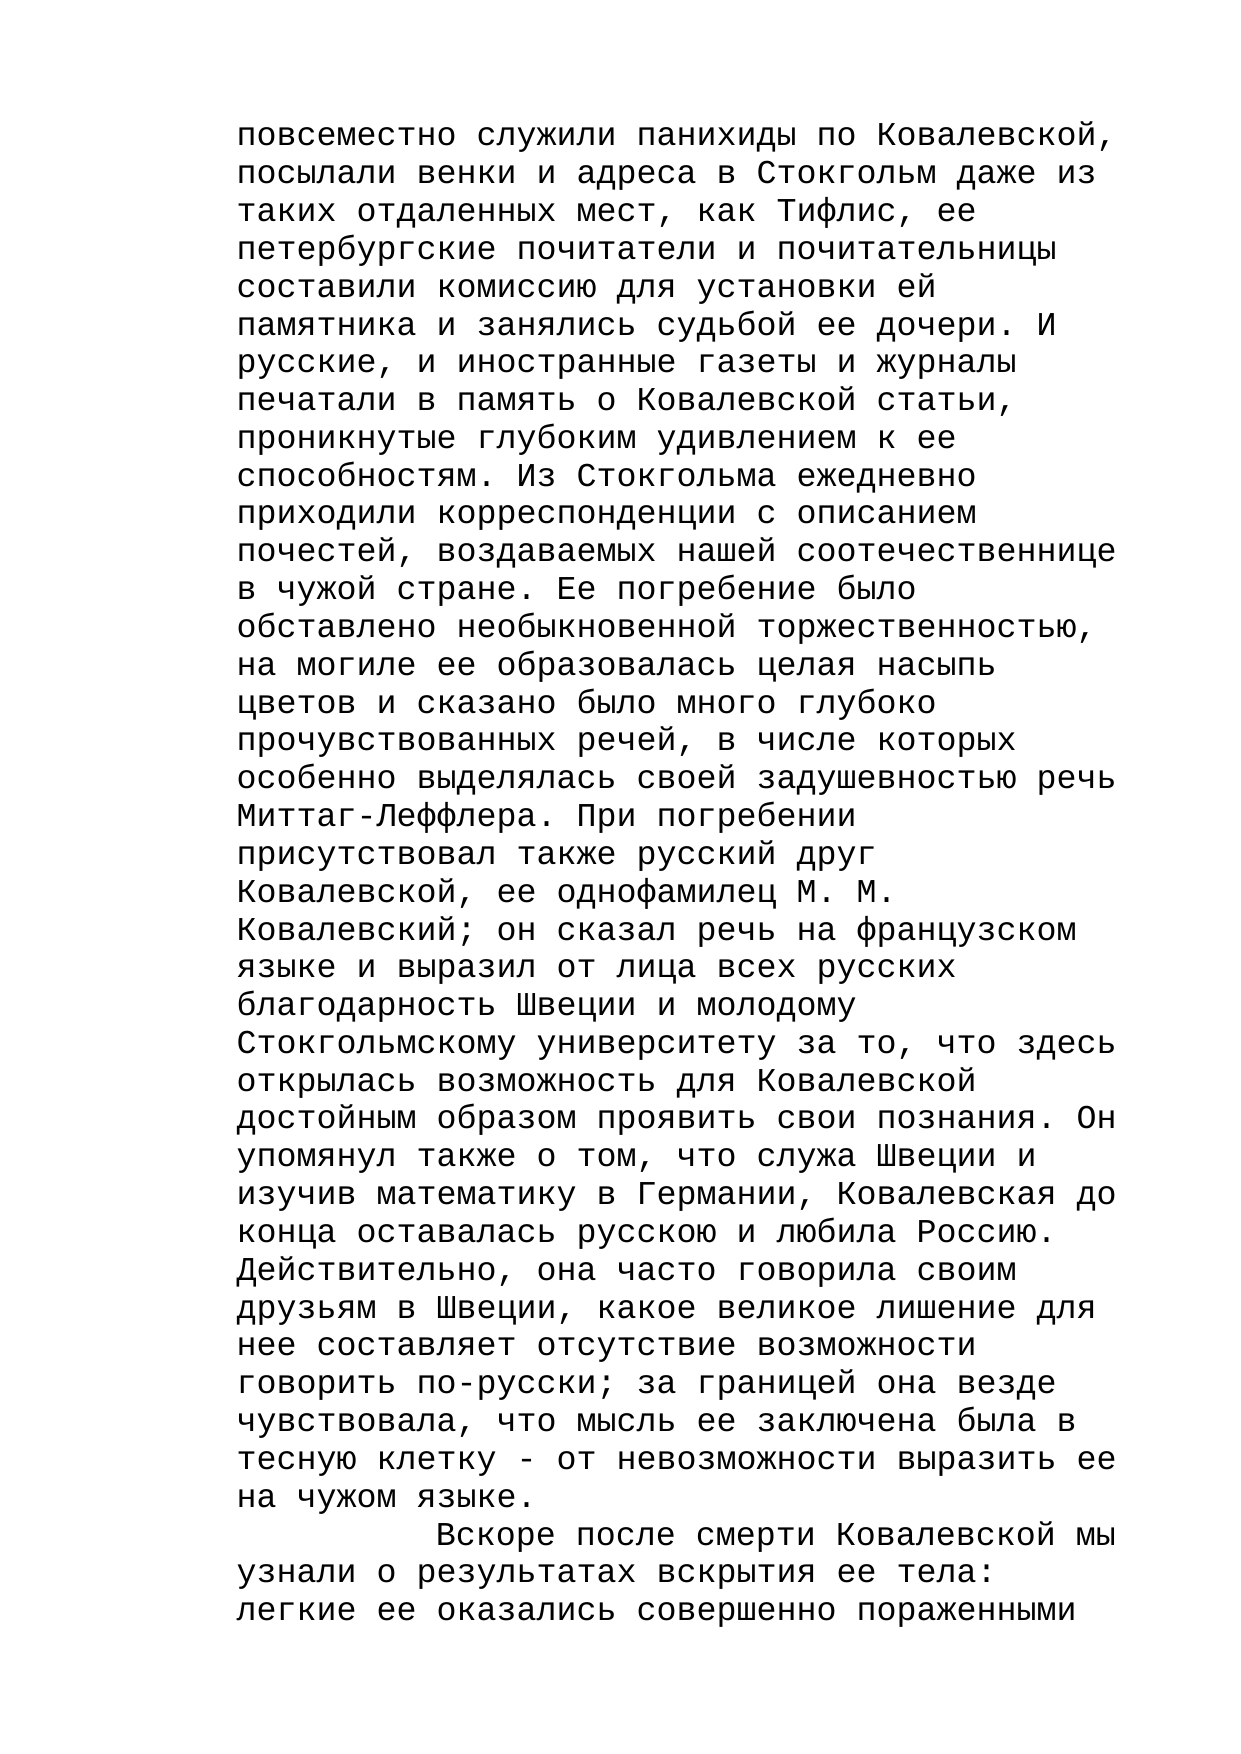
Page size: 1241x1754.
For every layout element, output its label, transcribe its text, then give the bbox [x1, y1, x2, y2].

text Вскоре после смерти Ковалевской мы узнали о результатах вскрытия ее тела: легкие ее оказались совершенно пораженными [236, 1517, 1122, 1631]
text повсеместно служили панихиды по Ковалевской, посылали венки и адреса в Стокгольм даже из таких отдаленных мест, как Тифлис, ее петербургские почитатели и почитательницы составили комиссию для установки ей памятника и занялись судьбой ее дочери. И русские, и иностранные газеты и журналы печатали в память о Ковалевской статьи, проникнутые глубоким удивлением к ее способностям. Из Стокгольма ежедневно приходили корреспонденции с описанием почестей, воздаваемых нашей соотечественнице в чужой стране. Ее погребение было обставлено необыкновенной торжественностью, на могиле ее образовалась целая насыпь цветов и сказано было много глубоко прочувствованных речей, в числе которых особенно выделялась своей задушевностью речь Миттаг-Леффлера. При погребении присутствовал также русский друг Ковалевской, ее однофамилец M. M. Ковалевский; он сказал речь на французском языке и выразил от лица всех русских благодарность Швеции и молодому Стокгольмскому университету за то, что здесь открылась возможность для Ковалевской достойным образом проявить свои познания. Он упомянул также о том, что служа Швеции и изучив математику в Германии, Ковалевская до конца оставалась русскою и любила Россию. Действительно, она часто говорила своим друзьям в Швеции, какое великое лишение для нее составляет отсутствие возможности говорить по-русски; за границей она везде чувствовала, что мысль ее заключена была в тесную клетку - от невозможности выразить ее на чужом языке. [236, 118, 1122, 1517]
